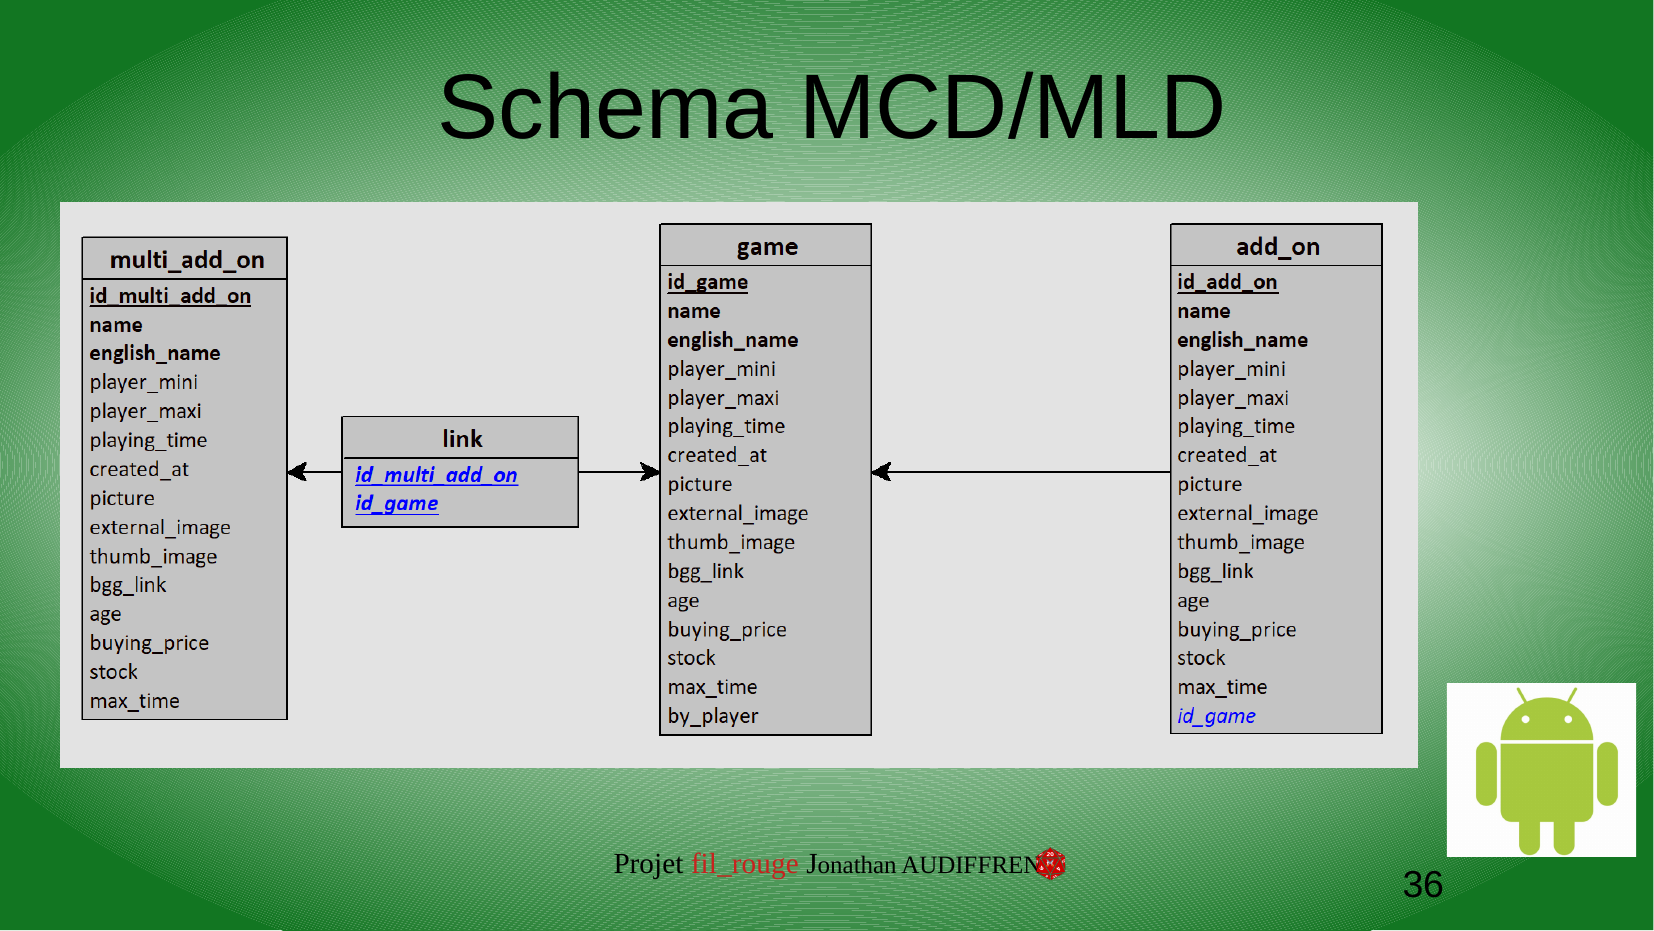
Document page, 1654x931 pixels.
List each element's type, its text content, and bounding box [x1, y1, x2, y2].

title Schema MCD/MLD [88, 29, 1577, 185]
picture [1446, 683, 1637, 857]
picture [60, 202, 1418, 768]
picture [1033, 847, 1067, 881]
